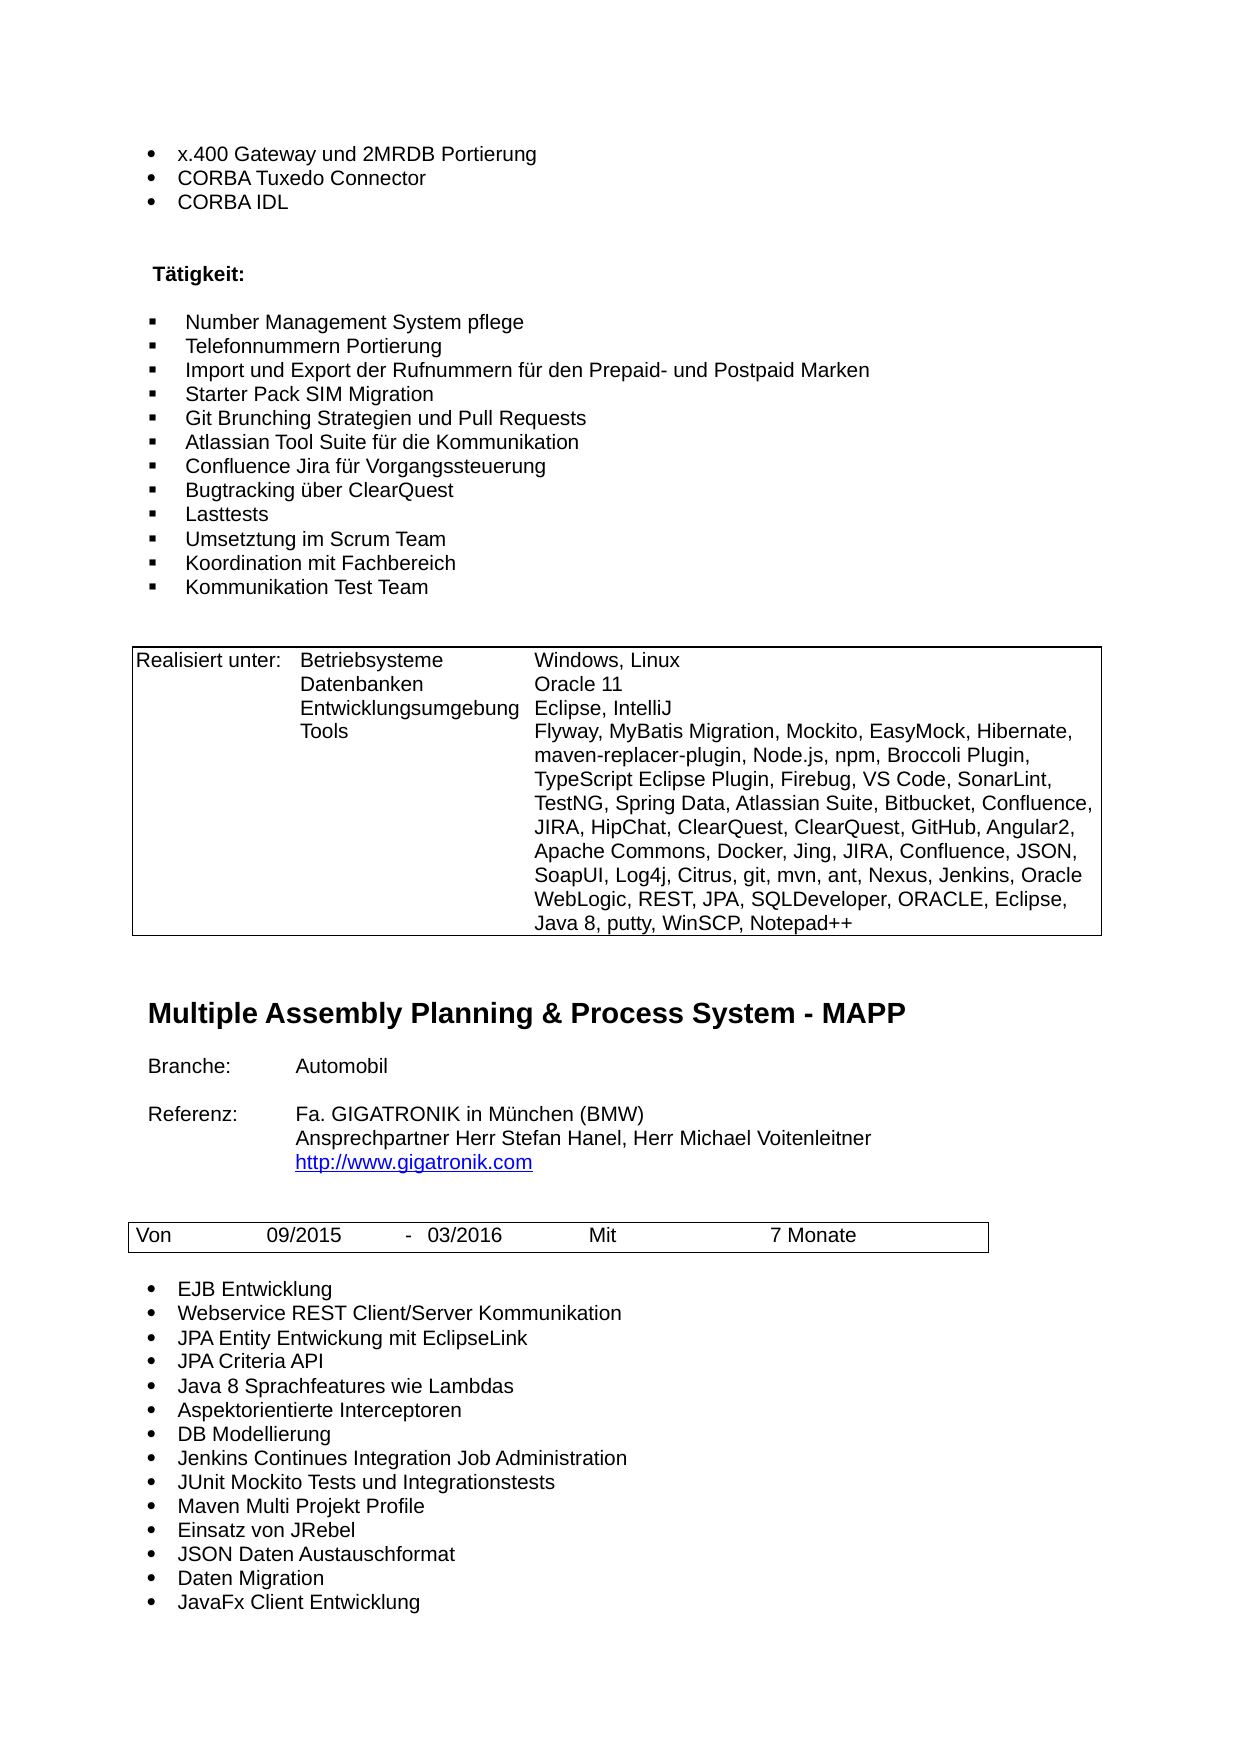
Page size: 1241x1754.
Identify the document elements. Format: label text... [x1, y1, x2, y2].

list Einsatz von JRebel [148, 1518, 1110, 1542]
list JPA Criteria API [148, 1349, 1110, 1373]
table_header Von [129, 1223, 259, 1252]
list JSON Daten Austauschformat [148, 1542, 1110, 1566]
list Import und Export der Rufnummern für den Prepaid- und Postpaid Marken [148, 358, 1110, 382]
text Tätigkeit: [152, 262, 1110, 286]
list JPA Entity Entwickung mit EclipseLink [148, 1325, 1110, 1349]
list Git Brunching Strategien und Pull Requests [148, 406, 1110, 430]
list Bugtracking über ClearQuest [148, 478, 1110, 502]
list x.400 Gateway und 2MRDB Portierung [148, 142, 1110, 166]
table_header Mit [581, 1223, 762, 1252]
list Telefonnummern Portierung [148, 334, 1110, 358]
text Ansprechpartner Herr Stefan Hanel, Herr Michael Voitenleitner [148, 1126, 1110, 1150]
list Webservice REST Client/Server Kommunikation [148, 1301, 1110, 1325]
list Kommunikation Test Team [148, 574, 1110, 598]
list CORBA Tuxedo Connector [148, 166, 1110, 190]
list JUnit Mockito Tests und Integrationstests [148, 1470, 1110, 1494]
table_header 03/2016 [420, 1223, 581, 1252]
list Lasttests [148, 502, 1110, 526]
list Daten Migration [148, 1566, 1110, 1590]
table_cell Entwicklungsumgebung Tools [297, 695, 531, 935]
text http://www.gigatronik.com [221, 1150, 1110, 1174]
text Branche: Automobil [148, 1054, 1110, 1078]
list Starter Pack SIM Migration [148, 382, 1110, 406]
table_header Windows, Linux Oracle 11 [531, 648, 1101, 695]
list Confluence Jira für Vorgangssteuerung [148, 454, 1110, 478]
table_header 09/2015 [259, 1223, 398, 1252]
list Jenkins Continues Integration Job Administration [148, 1446, 1110, 1470]
table_header Realisiert unter: [133, 648, 297, 695]
list DB Modellierung [148, 1422, 1110, 1446]
list Koordination mit Fachbereich [148, 550, 1110, 574]
list Aspektorientierte Interceptoren [148, 1397, 1110, 1422]
list EJB Entwicklung [148, 1277, 1110, 1301]
list Maven Multi Projekt Profile [148, 1494, 1110, 1518]
list Atlassian Tool Suite für die Kommunikation [148, 430, 1110, 454]
table_cell [133, 695, 297, 935]
table_header 7 Monate [763, 1223, 988, 1252]
table_cell Eclipse, IntelliJ Flyway, MyBatis Migration, Mockito, EasyMock, Hibernate, maven-replacer-plugin, Node.js, npm, Broccoli Plugin, TypeScript Eclipse Plugin, Firebug, VS Code, SonarLint, TestNG, Spring Data, Atlassian Suite, Bitbucket, Confluence, JIRA, HipChat, ClearQuest, ClearQuest, GitHub, Angular2, Apache Commons, Docker, Jing, JIRA, Confluence, JSON, SoapUI, Log4j, Citrus, git, mvn, ant, Nexus, Jenkins, Oracle WebLogic, REST, JPA, SQLDeveloper, ORACLE, Eclipse, Java 8, putty, WinSCP, Notepad++ [531, 695, 1101, 935]
table_header Betriebsysteme Datenbanken [297, 648, 531, 695]
text Referenz: Fa. GIGATRONIK in München (BMW) [148, 1102, 1110, 1126]
list CORBA IDL [148, 190, 1110, 214]
list Number Management System pflege [148, 310, 1110, 334]
table_header - [398, 1223, 420, 1252]
list JavaFx Client Entwicklung [148, 1590, 1110, 1614]
list Java 8 Sprachfeatures wie Lambdas [148, 1373, 1110, 1397]
list Umsetztung im Scrum Team [148, 526, 1110, 550]
subtitle Multiple Assembly Planning & Process System - MAPP [148, 996, 1110, 1030]
